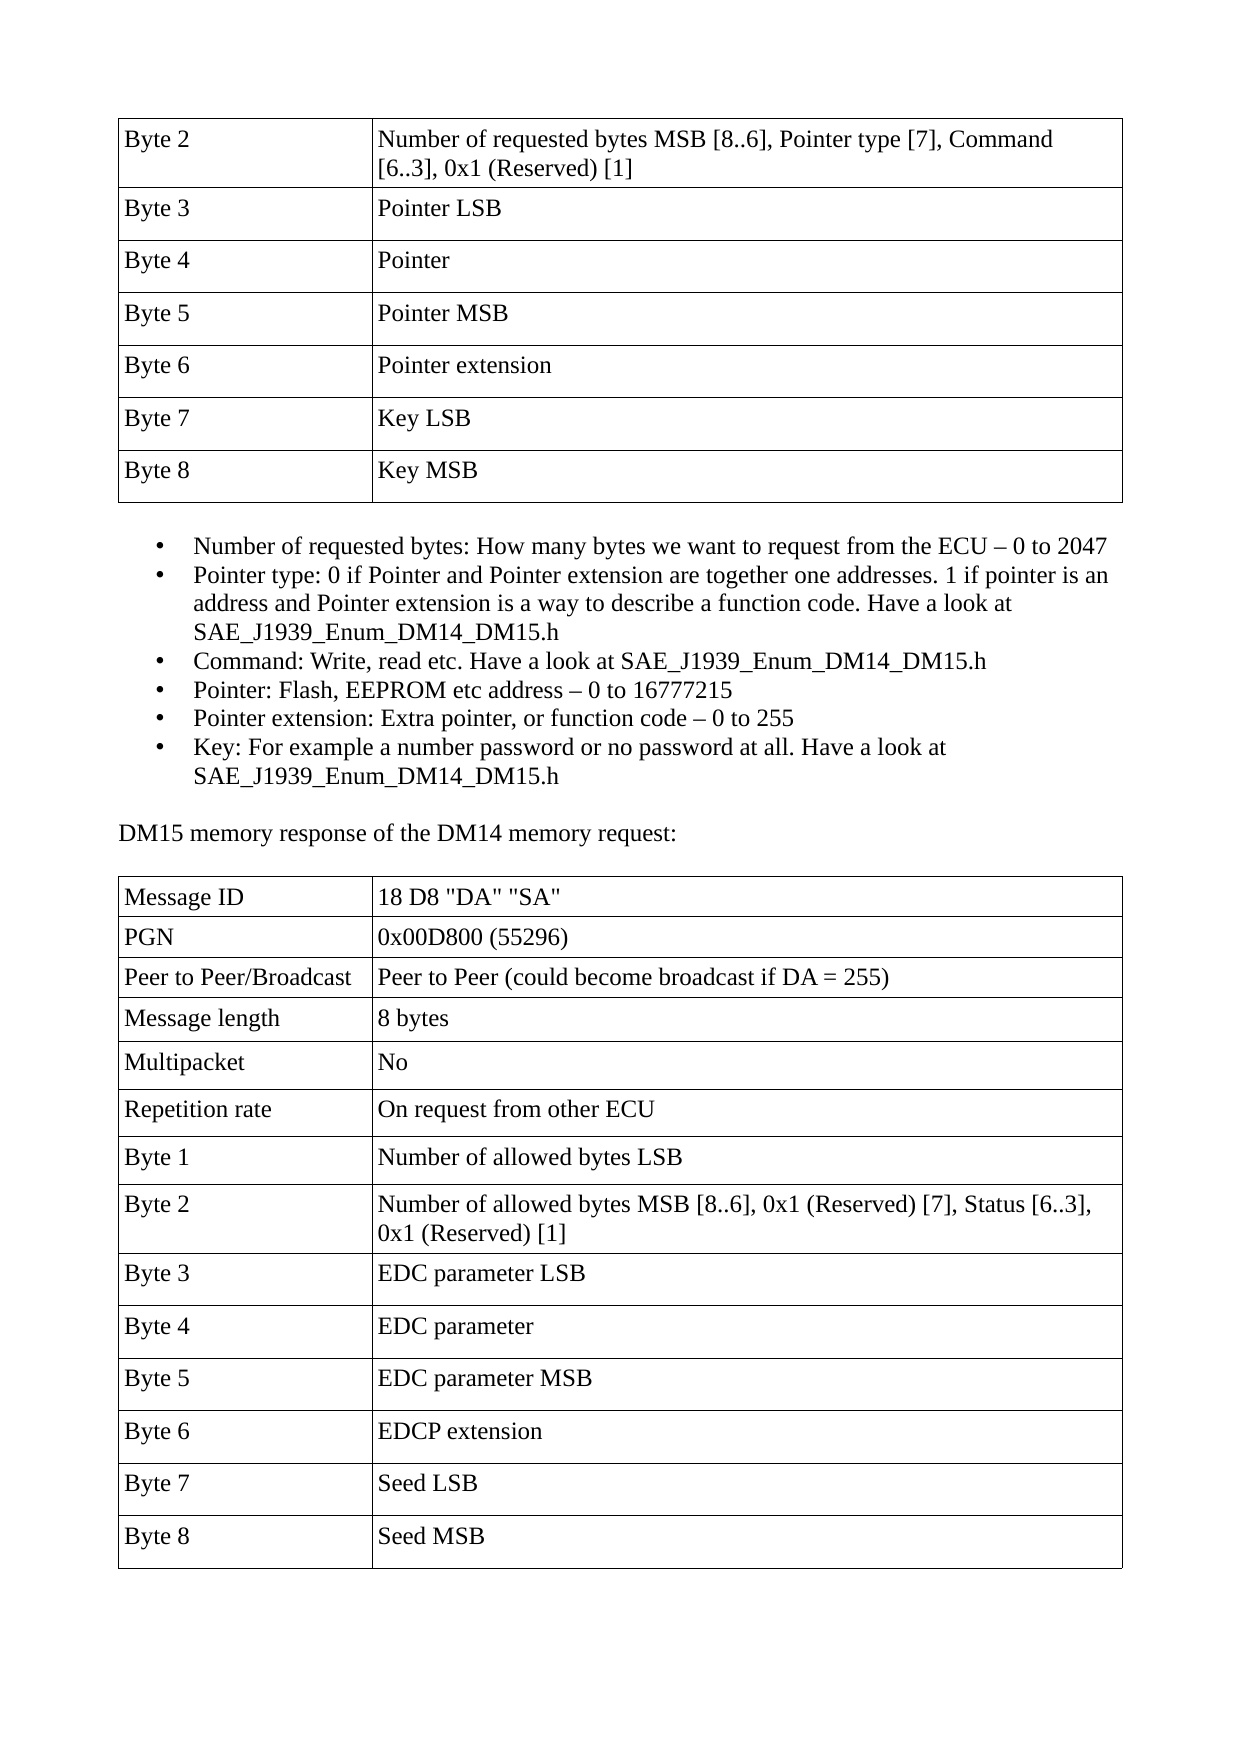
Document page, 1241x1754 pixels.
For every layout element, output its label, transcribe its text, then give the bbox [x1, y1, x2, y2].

table_cell No [373, 1042, 1122, 1088]
table_cell Byte 4 [119, 241, 372, 292]
table_cell 0x00D800 (55296) [373, 917, 1122, 957]
list Key: For example a number password or no password at all. Have a look at SAE_J1939_Enum_DM14_DM15.h [156, 732, 1122, 790]
table_cell Byte 5 [119, 1359, 372, 1410]
table_cell Byte 3 [119, 188, 372, 240]
table_cell EDC parameter [373, 1306, 1122, 1358]
table_cell 8 bytes [373, 998, 1122, 1041]
list Command: Write, read etc. Have a look at SAE_J1939_Enum_DM14_DM15.h [156, 646, 1122, 675]
table_cell Pointer LSB [373, 188, 1122, 240]
table_cell Number of allowed bytes LSB [373, 1137, 1122, 1183]
list Pointer extension: Extra pointer, or function code – 0 to 255 [156, 703, 1122, 732]
table_cell Byte 5 [119, 293, 372, 345]
table_cell Byte 7 [119, 1464, 372, 1515]
table_cell Byte 4 [119, 1306, 372, 1358]
table_cell Number of requested bytes MSB [8..6], Pointer type [7], Command [6..3], 0x1 (Reserved) [1] [373, 119, 1122, 187]
table_cell Number of allowed bytes MSB [8..6], 0x1 (Reserved) [7], Status [6..3], 0x1 (Reserved) [1] [373, 1185, 1122, 1253]
table_cell Peer to Peer/Broadcast [119, 958, 372, 997]
table_cell Peer to Peer (could become broadcast if DA = 255) [373, 958, 1122, 997]
table_header 18 D8 "DA" "SA" [373, 877, 1122, 916]
table_cell Byte 1 [119, 1137, 372, 1183]
table_cell Pointer MSB [373, 293, 1122, 345]
table_cell Message length [119, 998, 372, 1041]
table_cell EDC parameter MSB [373, 1359, 1122, 1410]
text DM15 memory response of the DM14 memory request: [118, 818, 1122, 847]
table_header Message ID [119, 877, 372, 916]
table_cell Byte 6 [119, 1411, 372, 1463]
table_cell Multipacket [119, 1042, 372, 1088]
table_cell Key MSB [373, 451, 1122, 502]
table_cell Repetition rate [119, 1090, 372, 1136]
list Pointer: Flash, EEPROM etc address – 0 to 16777215 [156, 675, 1122, 703]
table_cell Byte 8 [119, 451, 372, 502]
table_cell PGN [119, 917, 372, 957]
list Number of requested bytes: How many bytes we want to request from the ECU – 0 to 2047 [156, 531, 1122, 560]
table_cell EDC parameter LSB [373, 1254, 1122, 1305]
table_cell EDCP extension [373, 1411, 1122, 1463]
table_cell Byte 6 [119, 346, 372, 397]
table_cell Byte 7 [119, 398, 372, 450]
table_cell Byte 2 [119, 119, 372, 187]
table_cell On request from other ECU [373, 1090, 1122, 1136]
table_cell Seed MSB [373, 1516, 1122, 1568]
list Pointer type: 0 if Pointer and Pointer extension are together one addresses. 1 if pointer is an address and Pointer extension is a way to describe a function code. Have a look at SAE_J1939_Enum_DM14_DM15.h [156, 560, 1122, 646]
table_cell Pointer [373, 241, 1122, 292]
table_cell Byte 2 [119, 1185, 372, 1253]
table_cell Byte 8 [119, 1516, 372, 1568]
table_cell Byte 3 [119, 1254, 372, 1305]
table_cell Pointer extension [373, 346, 1122, 397]
table_cell Key LSB [373, 398, 1122, 450]
table_cell Seed LSB [373, 1464, 1122, 1515]
